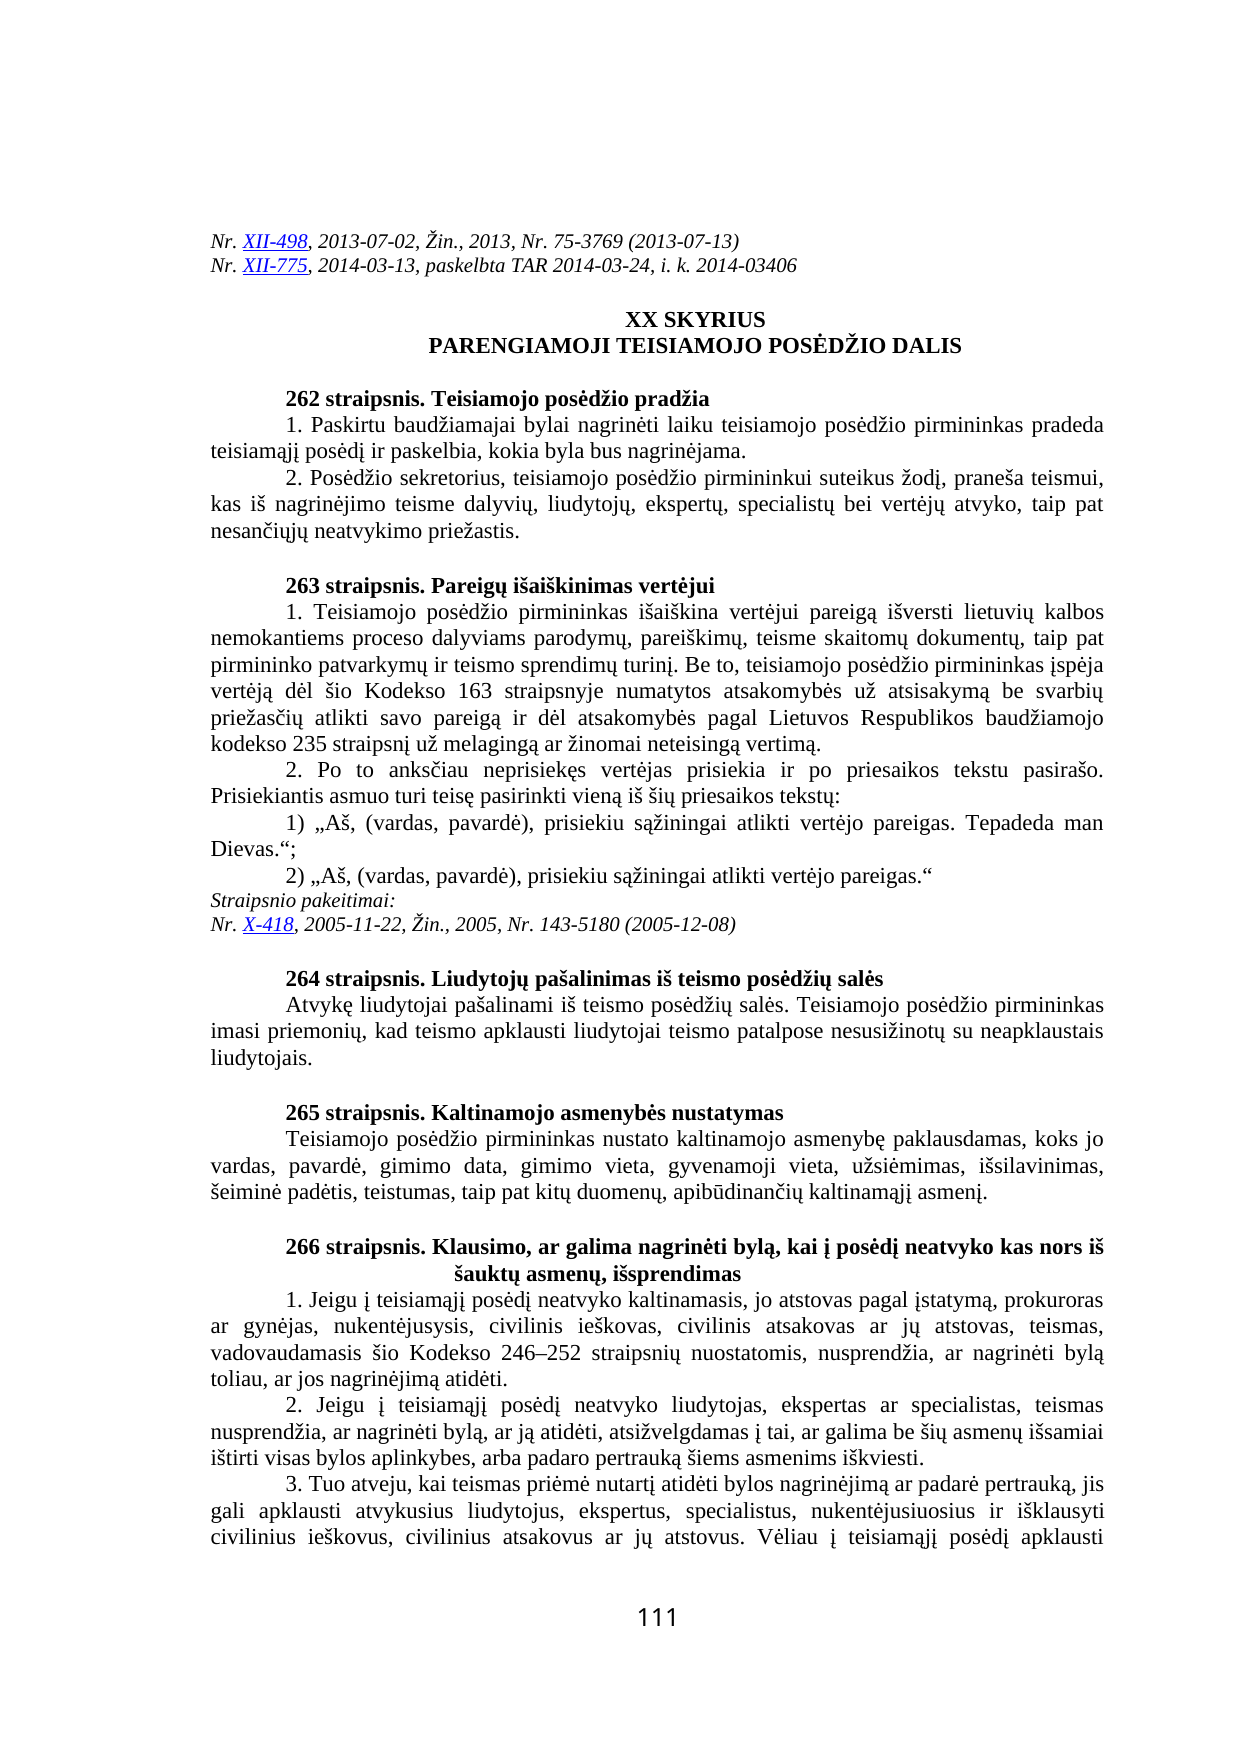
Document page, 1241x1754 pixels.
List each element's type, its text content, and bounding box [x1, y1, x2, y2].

text 263 straipsnis. Pareigų išaiškinimas vertėjui [210, 572, 1105, 598]
text Nr. XII-498, 2013-07-02, Žin., 2013, Nr. 75-3769 (2013-07-13) [210, 229, 1105, 253]
text XX skyrius [210, 306, 1105, 332]
text Teisiamojo posėdžio pirmininkas nustato kaltinamojo asmenybę paklausdamas, koks jo vardas, pavardė, gimimo data, gimimo vieta, gyvenamoji vieta, užsiėmimas, išsilavinimas, šeiminė padėtis, teistumas, taip pat kitų duomenų, apibūdinančių kaltinamąjį asmenį. [210, 1125, 1105, 1204]
text 3. Tuo atveju, kai teismas priėmė nutartį atidėti bylos nagrinėjimą ar padarė pertrauką, jis gali apklausti atvykusius liudytojus, ekspertus, specialistus, nukentėjusiuosius ir išklausyti civilinius ieškovus, civilinius atsakovus ar jų atstovus. Vėliau į teisiamąjį posėdį apklausti [210, 1470, 1105, 1549]
text 1. Teisiamojo posėdžio pirmininkas išaiškina vertėjui pareigą išversti lietuvių kalbos nemokantiems proceso dalyviams parodymų, pareiškimų, teisme skaitomų dokumentų, taip pat pirmininko patvarkymų ir teismo sprendimų turinį. Be to, teisiamojo posėdžio pirmininkas įspėja vertėją dėl šio Kodekso 163 straipsnyje numatytos atsakomybės už atsisakymą be svarbių priežasčių atlikti savo pareigą ir dėl atsakomybės pagal Lietuvos Respublikos baudžiamojo kodekso 235 straipsnį už melagingą ar žinomai neteisingą vertimą. [210, 598, 1105, 756]
text Nr. XII-775, 2014-03-13, paskelbta TAR 2014-03-24, i. k. 2014-03406 [210, 253, 1105, 277]
text 2. Posėdžio sekretorius, teisiamojo posėdžio pirmininkui suteikus žodį, praneša teismui, kas iš nagrinėjimo teisme dalyvių, liudytojų, ekspertų, specialistų bei vertėjų atvyko, taip pat nesančiųjų neatvykimo priežastis. [210, 464, 1105, 543]
text Atvykę liudytojai pašalinami iš teismo posėdžių salės. Teisiamojo posėdžio pirmininkas imasi priemonių, kad teismo apklausti liudytojai teismo patalpose nesusižinotų su neapklaustais liudytojais. [210, 991, 1105, 1070]
text 1. Paskirtu baudžiamajai bylai nagrinėti laiku teisiamojo posėdžio pirmininkas pradeda teisiamąjį posėdį ir paskelbia, kokia byla bus nagrinėjama. [210, 411, 1105, 464]
text Nr. X-418, 2005-11-22, Žin., 2005, Nr. 143-5180 (2005-12-08) [210, 912, 1105, 936]
text 2. Po to anksčiau neprisiekęs vertėjas prisiekia ir po priesaikos tekstu pasirašo. Prisiekiantis asmuo turi teisę pasirinkti vieną iš šių priesaikos tekstų: [210, 756, 1105, 809]
text 262 straipsnis. Teisiamojo posėdžio pradžia [210, 385, 1105, 411]
text Straipsnio pakeitimai: [210, 888, 1105, 912]
text 264 straipsnis. Liudytojų pašalinimas iš teismo posėdžių salės [210, 965, 1105, 991]
text 1) „Aš, (vardas, pavardė), prisiekiu sąžiningai atlikti vertėjo pareigas. Tepadeda man Dievas.“; [210, 809, 1105, 862]
text 2. Jeigu į teisiamąjį posėdį neatvyko liudytojas, ekspertas ar specialistas, teismas nusprendžia, ar nagrinėti bylą, ar ją atidėti, atsižvelgdamas į tai, ar galima be šių asmenų išsamiai ištirti visas bylos aplinkybes, arba padaro pertrauką šiems asmenims iškviesti. [210, 1391, 1105, 1470]
text 2) „Aš, (vardas, pavardė), prisiekiu sąžiningai atlikti vertėjo pareigas.“ [210, 862, 1105, 888]
text 1. Jeigu į teisiamąjį posėdį neatvyko kaltinamasis, jo atstovas pagal įstatymą, prokuroras ar gynėjas, nukentėjusysis, civilinis ieškovas, civilinis atsakovas ar jų atstovas, teismas, vadovaudamasis šio Kodekso 246–252 straipsnių nuostatomis, nusprendžia, ar nagrinėti bylą toliau, ar jos nagrinėjimą atidėti. [210, 1286, 1105, 1391]
text Parengiamoji teisiamojo posėdžio dalis [210, 332, 1105, 358]
text 266 straipsnis. Klausimo, ar galima nagrinėti bylą, kai į posėdį neatvyko kas nors iš šauktų asmenų, išsprendimas [285, 1233, 1105, 1286]
text 265 straipsnis. Kaltinamojo asmenybės nustatymas [210, 1099, 1105, 1125]
